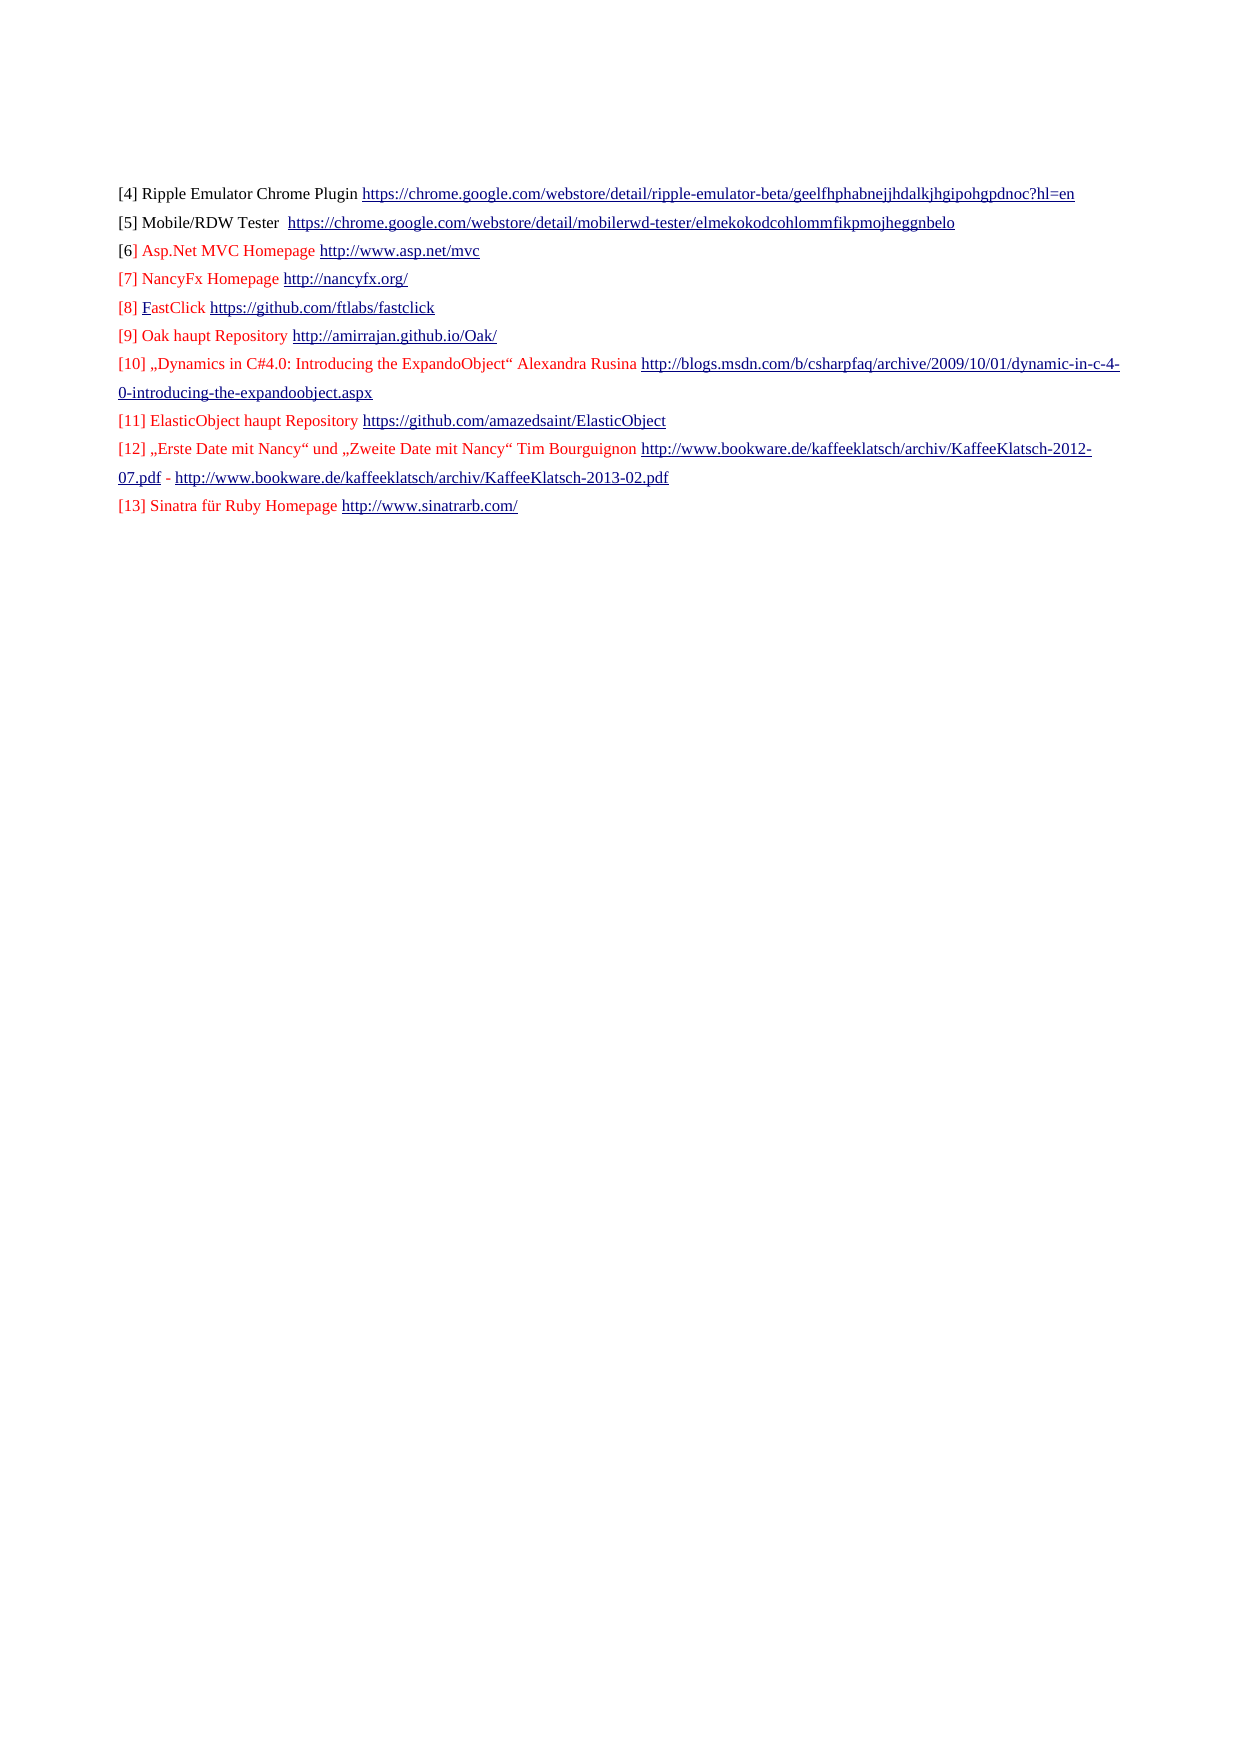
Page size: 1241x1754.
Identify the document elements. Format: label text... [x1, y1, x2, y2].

text [10] „Dynamics in C#4.0: Introducing the ExpandoObject“ Alexandra Rusina http://blogs.msdn.com/b/csharpfaq/archive/2009/10/01/dynamic-in-c-4-0-introducing-the-expandoobject.aspx [118, 347, 1122, 404]
text [9] Oak haupt Repository http://amirrajan.github.io/Oak/ [118, 319, 1122, 347]
text [13] Sinatra für Ruby Homepage http://www.sinatrarb.com/ [118, 489, 1122, 517]
text [8] FastClick https://github.com/ftlabs/fastclick [118, 290, 1122, 319]
text [6] Asp.Net MVC Homepage http://www.asp.net/mvc [118, 234, 1122, 262]
text [11] ElasticObject haupt Repository https://github.com/amazedsaint/ElasticObject [118, 404, 1122, 432]
text [5] Mobile/RDW Tester https://chrome.google.com/webstore/detail/mobilerwd-tester/elmekokodcohlommfikpmojheggnbelo [118, 205, 1122, 234]
text [7] NancyFx Homepage http://nancyfx.org/ [118, 262, 1122, 290]
text [4] Ripple Emulator Chrome Plugin https://chrome.google.com/webstore/detail/ripple-emulator-beta/geelfhphabnejjhdalkjhgipohgpdnoc?hl=en [118, 177, 1122, 205]
text [12] „Erste Date mit Nancy“ und „Zweite Date mit Nancy“ Tim Bourguignon http://www.bookware.de/kaffeeklatsch/archiv/KaffeeKlatsch-2012-07.pdf - http://www.bookware.de/kaffeeklatsch/archiv/KaffeeKlatsch-2013-02.pdf [118, 432, 1122, 489]
